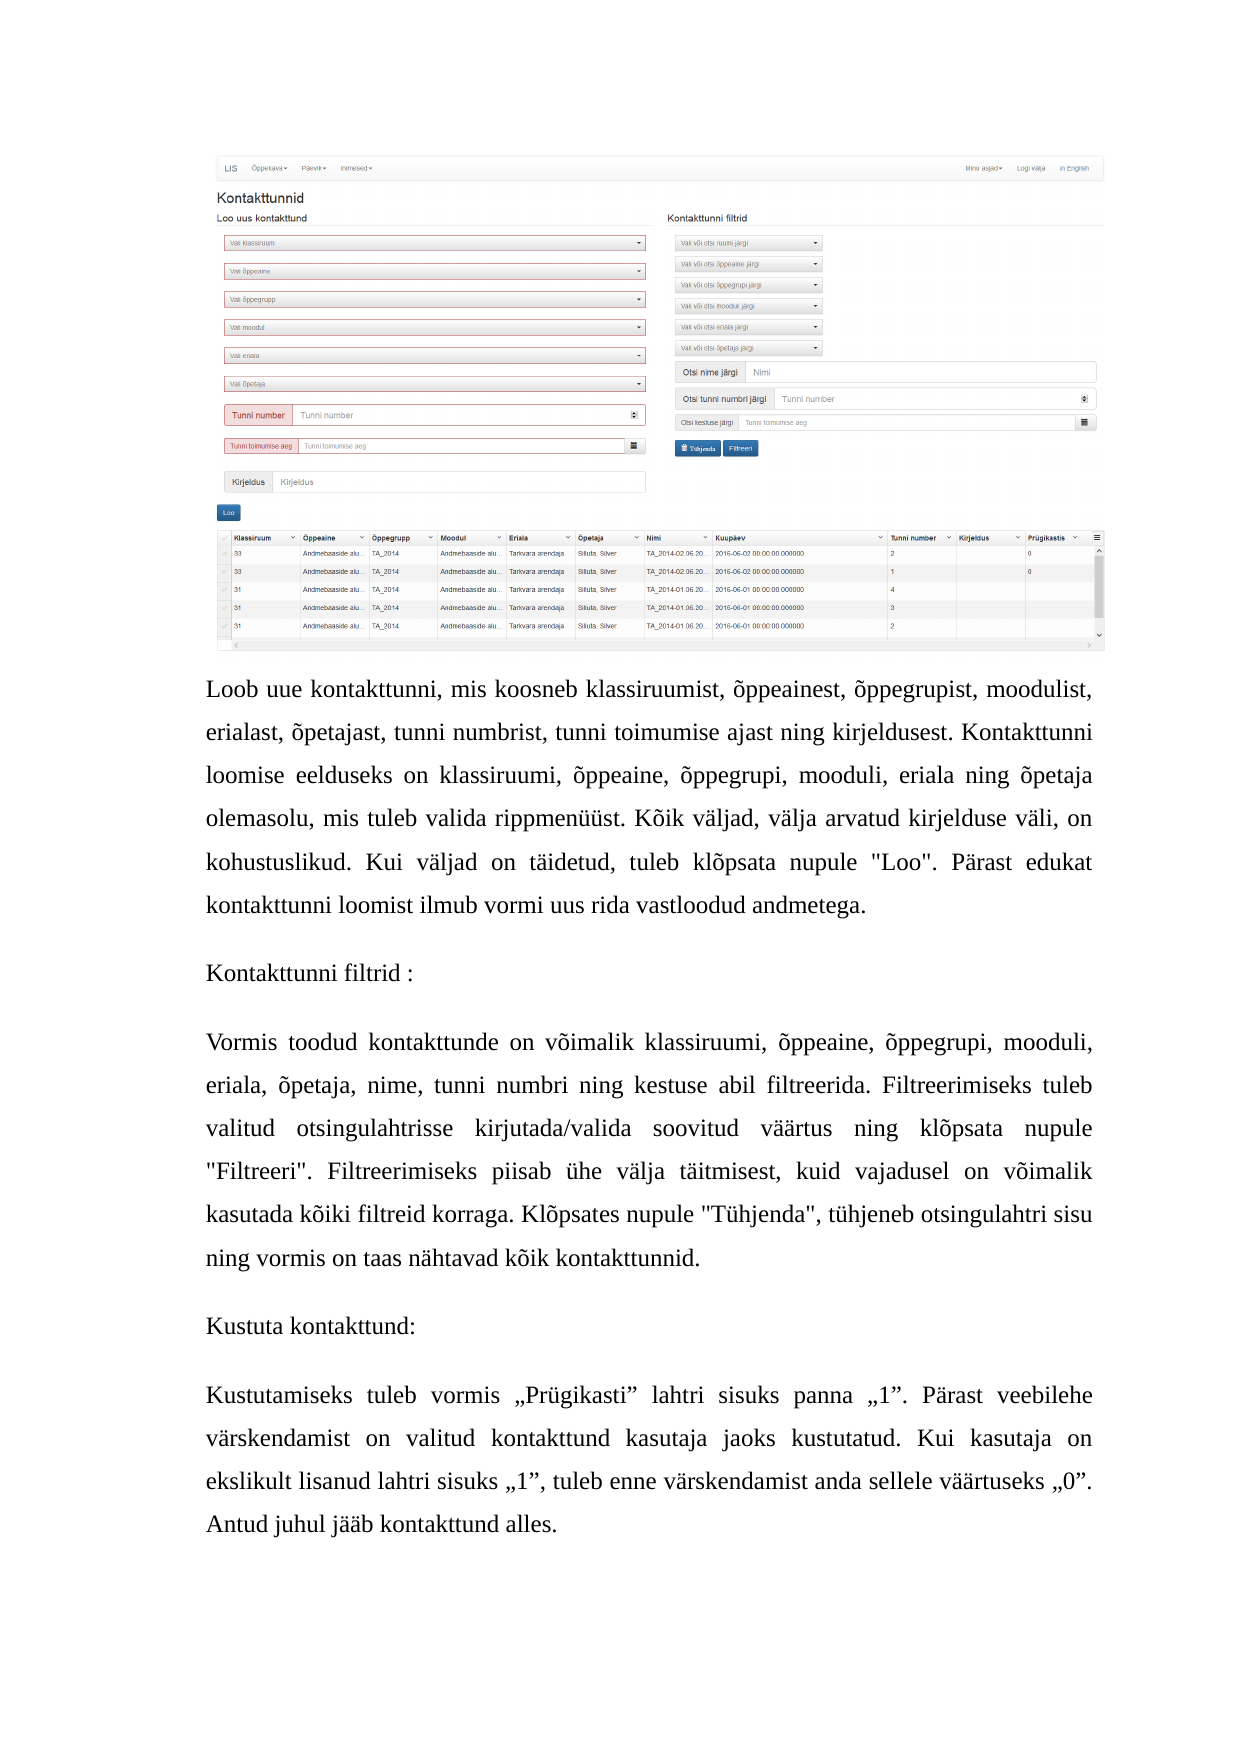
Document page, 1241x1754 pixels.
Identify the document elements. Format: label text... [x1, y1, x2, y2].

text Loob uue kontakttunni, mis koosneb klassiruumist, õppeainest, õppegrupist, moodulist, erialast, õpetajast, tunni numbrist, tunni toimumise ajast ning kirjeldusest. Kontakttunni loomise eelduseks on klassiruumi, õppeaine, õppegrupi, mooduli, eriala ning õpetaja olemasolu, mis tuleb valida rippmenüüst. Kõik väljad, välja arvatud kirjelduse väli, on kohustuslikud. Kui väljad on täidetud, tuleb klõpsata nupule "Loo". Pärast edukat kontakttunni loomist ilmub vormi uus rida vastloodud andmetega. [206, 660, 1093, 918]
text Vormis toodud kontakttunde on võimalik klassiruumi, õppeaine, õppegrupi, mooduli, eriala, õpetaja, nime, tunni numbri ning kestuse abil filtreerida. Filtreerimiseks tuleb valitud otsingulahtrisse kirjutada/valida soovitud väärtus ning klõpsata nupule "Filtreeri". Filtreerimiseks piisab ühe välja täitmisest, kuid vajadusel on võimalik kasutada kõiki filtreid korraga. Klõpsates nupule "Tühjenda", tühjeneb otsingulahtri sisu ning vormis on taas nähtavad kõik kontakttunnid. [206, 1027, 1093, 1271]
picture [207, 147, 1113, 660]
text Kustuta kontakttund: [206, 1311, 1093, 1340]
text Kontakttunni filtrid : [206, 958, 1093, 987]
text Kustutamiseks tuleb vormis „Prügikasti” lahtri sisuks panna „1”. Pärast veebilehe värskendamist on valitud kontakttund kasutaja jaoks kustutatud. Kui kasutaja on ekslikult lisanud lahtri sisuks „1”, tuleb enne värskendamist anda sellele väärtuseks „0”. Antud juhul jääb kontakttund alles. [206, 1380, 1093, 1538]
